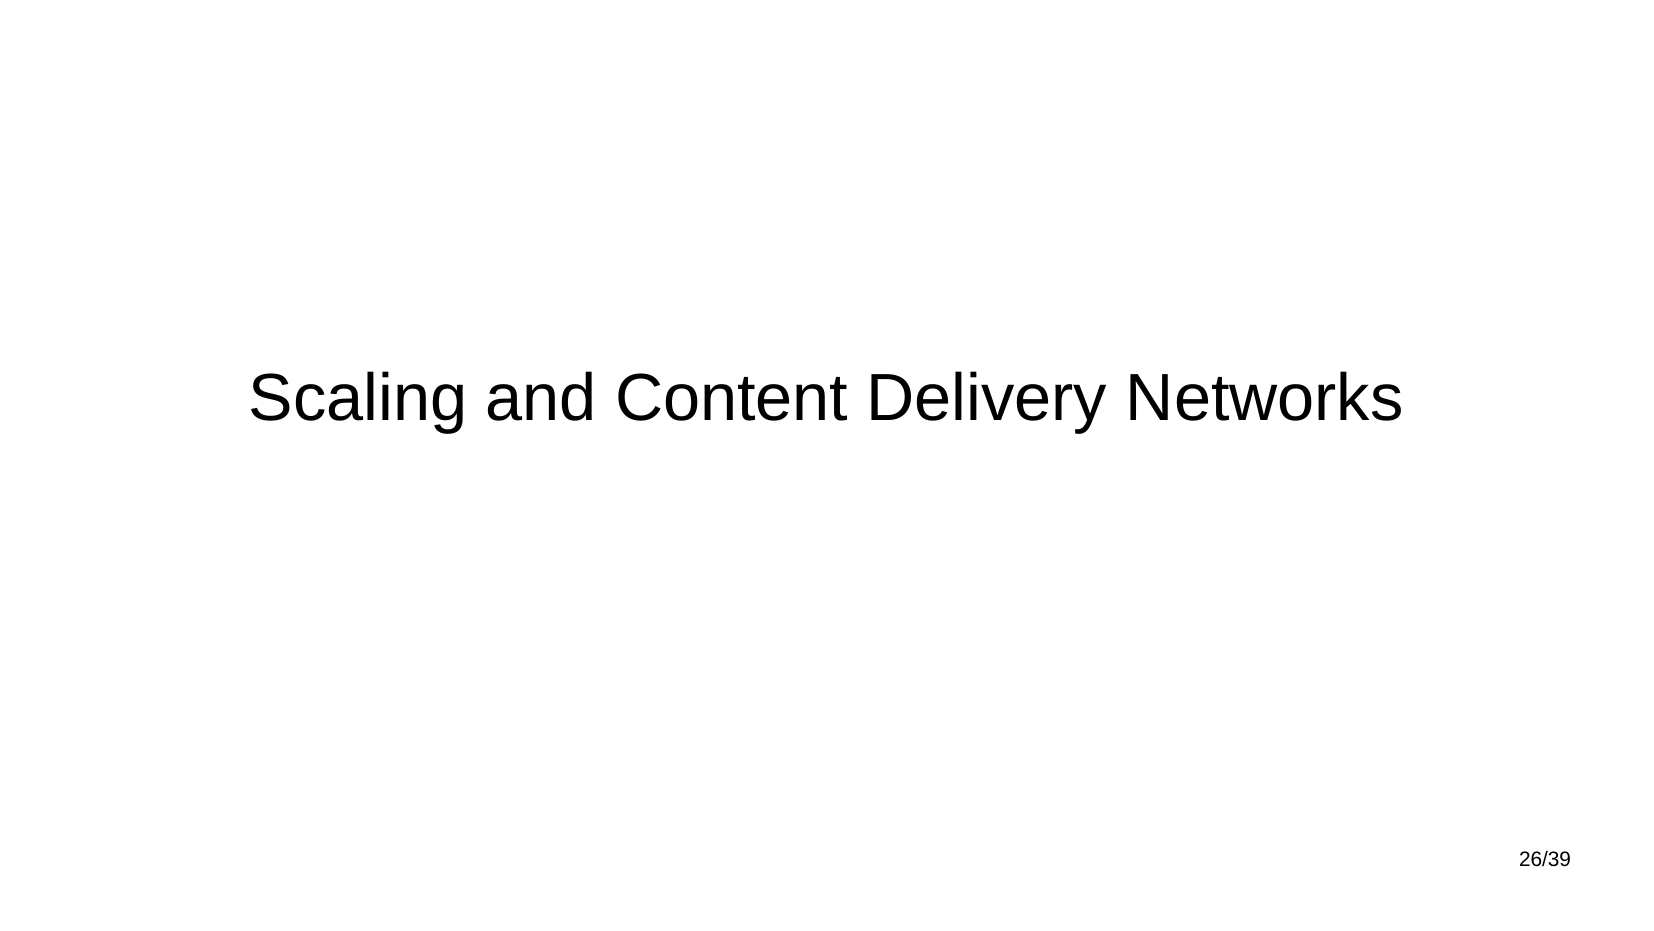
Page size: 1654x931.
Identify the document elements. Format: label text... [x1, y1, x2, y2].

subtitle Scaling and Content Delivery Networks [82, 37, 1571, 757]
